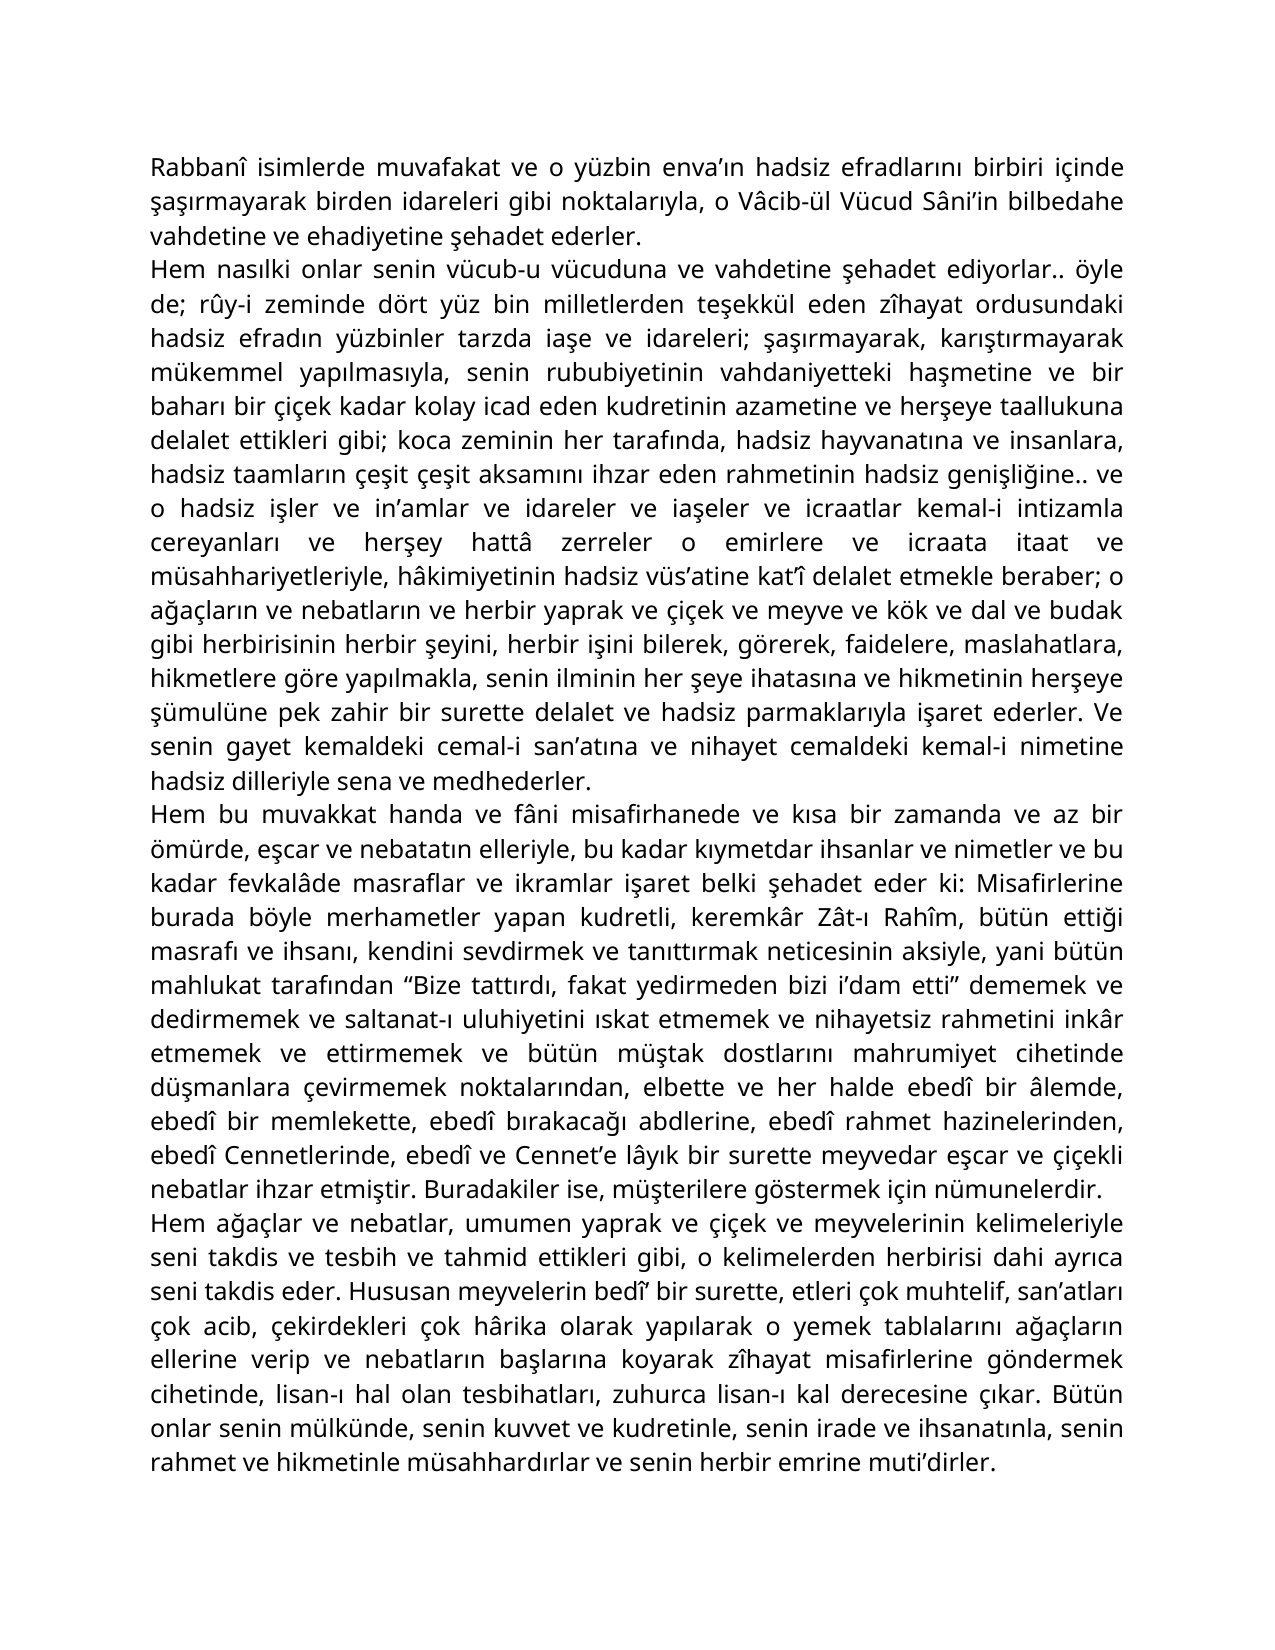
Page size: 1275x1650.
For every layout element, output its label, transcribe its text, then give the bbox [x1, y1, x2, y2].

text Hem nasılki onlar senin vücub-u vücuduna ve vahdetine şehadet ediyorlar.. öyle de; rûy-i zeminde dört yüz bin milletlerden teşekkül eden zîhayat ordusundaki hadsiz efradın yüzbinler tarzda iaşe ve idareleri; şaşırmayarak, karıştırmayarak mükemmel yapılmasıyla, senin rububiyetinin vahdaniyetteki haşmetine ve bir baharı bir çiçek kadar kolay icad eden kudretinin azametine ve herşeye taallukuna delalet ettikleri gibi; koca zeminin her tarafında, hadsiz hayvanatına ve insanlara, hadsiz taamların çeşit çeşit aksamını ihzar eden rahmetinin hadsiz genişliğine.. ve o hadsiz işler ve in’amlar ve idareler ve iaşeler ve icraatlar kemal-i intizamla cereyanları ve herşey hattâ zerreler o emirlere ve icraata itaat ve müsahhariyetleriyle, hâkimiyetinin hadsiz vüs’atine kat’î delalet etmekle beraber; o ağaçların ve nebatların ve herbir yaprak ve çiçek ve meyve ve kök ve dal ve budak gibi herbirisinin herbir şeyini, herbir işini bilerek, görerek, faidelere, maslahatlara, hikmetlere göre yapılmakla, senin ilminin her şeye ihatasına ve hikmetinin herşeye şümulüne pek zahir bir surette delalet ve hadsiz parmaklarıyla işaret ederler. Ve senin gayet kemaldeki cemal-i san’atına ve nihayet cemaldeki kemal-i nimetine hadsiz dilleriyle sena ve medhederler. [150, 252, 1125, 797]
text Hem ağaçlar ve nebatlar, umumen yaprak ve çiçek ve meyvelerinin kelimeleriyle seni takdis ve tesbih ve tahmid ettikleri gibi, o kelimelerden herbirisi dahi ayrıca seni takdis eder. Hususan meyvelerin bedî’ bir surette, etleri çok muhtelif, san’atları çok acib, çekirdekleri çok hârika olarak yapılarak o yemek tablalarını ağaçların ellerine verip ve nebatların başlarına koyarak zîhayat misafirlerine göndermek cihetinde, lisan-ı hal olan tesbihatları, zuhurca lisan-ı kal derecesine çıkar. Bütün onlar senin mülkünde, senin kuvvet ve kudretinle, senin irade ve ihsanatınla, senin rahmet ve hikmetinle müsahhardırlar ve senin herbir emrine muti’dirler. [150, 1206, 1125, 1478]
text Hem bu muvakkat handa ve fâni misafirhanede ve kısa bir zamanda ve az bir ömürde, eşcar ve nebatatın elleriyle, bu kadar kıymetdar ihsanlar ve nimetler ve bu kadar fevkalâde masraflar ve ikramlar işaret belki şehadet eder ki: Misafirlerine burada böyle merhametler yapan kudretli, keremkâr Zât-ı Rahîm, bütün ettiği masrafı ve ihsanı, kendini sevdirmek ve tanıttırmak neticesinin aksiyle, yani bütün mahlukat tarafından “Bize tattırdı, fakat yedirmeden bizi i’dam etti” dememek ve dedirmemek ve saltanat-ı uluhiyetini ıskat etmemek ve nihayetsiz rahmetini inkâr etmemek ve ettirmemek ve bütün müştak dostlarını mahrumiyet cihetinde düşmanlara çevirmemek noktalarından, elbette ve her halde ebedî bir âlemde, ebedî bir memlekette, ebedî bırakacağı abdlerine, ebedî rahmet hazinelerinden, ebedî Cennetlerinde, ebedî ve Cennet’e lâyık bir surette meyvedar eşcar ve çiçekli nebatlar ihzar etmiştir. Buradakiler ise, müşterilere göstermek için nümunelerdir. [150, 797, 1125, 1206]
text Rabbanî isimlerde muvafakat ve o yüzbin enva’ın hadsiz efradlarını birbiri içinde şaşırmayarak birden idareleri gibi noktalarıyla, o Vâcib-ül Vücud Sâni’in bilbedahe vahdetine ve ehadiyetine şehadet ederler. [150, 150, 1125, 252]
